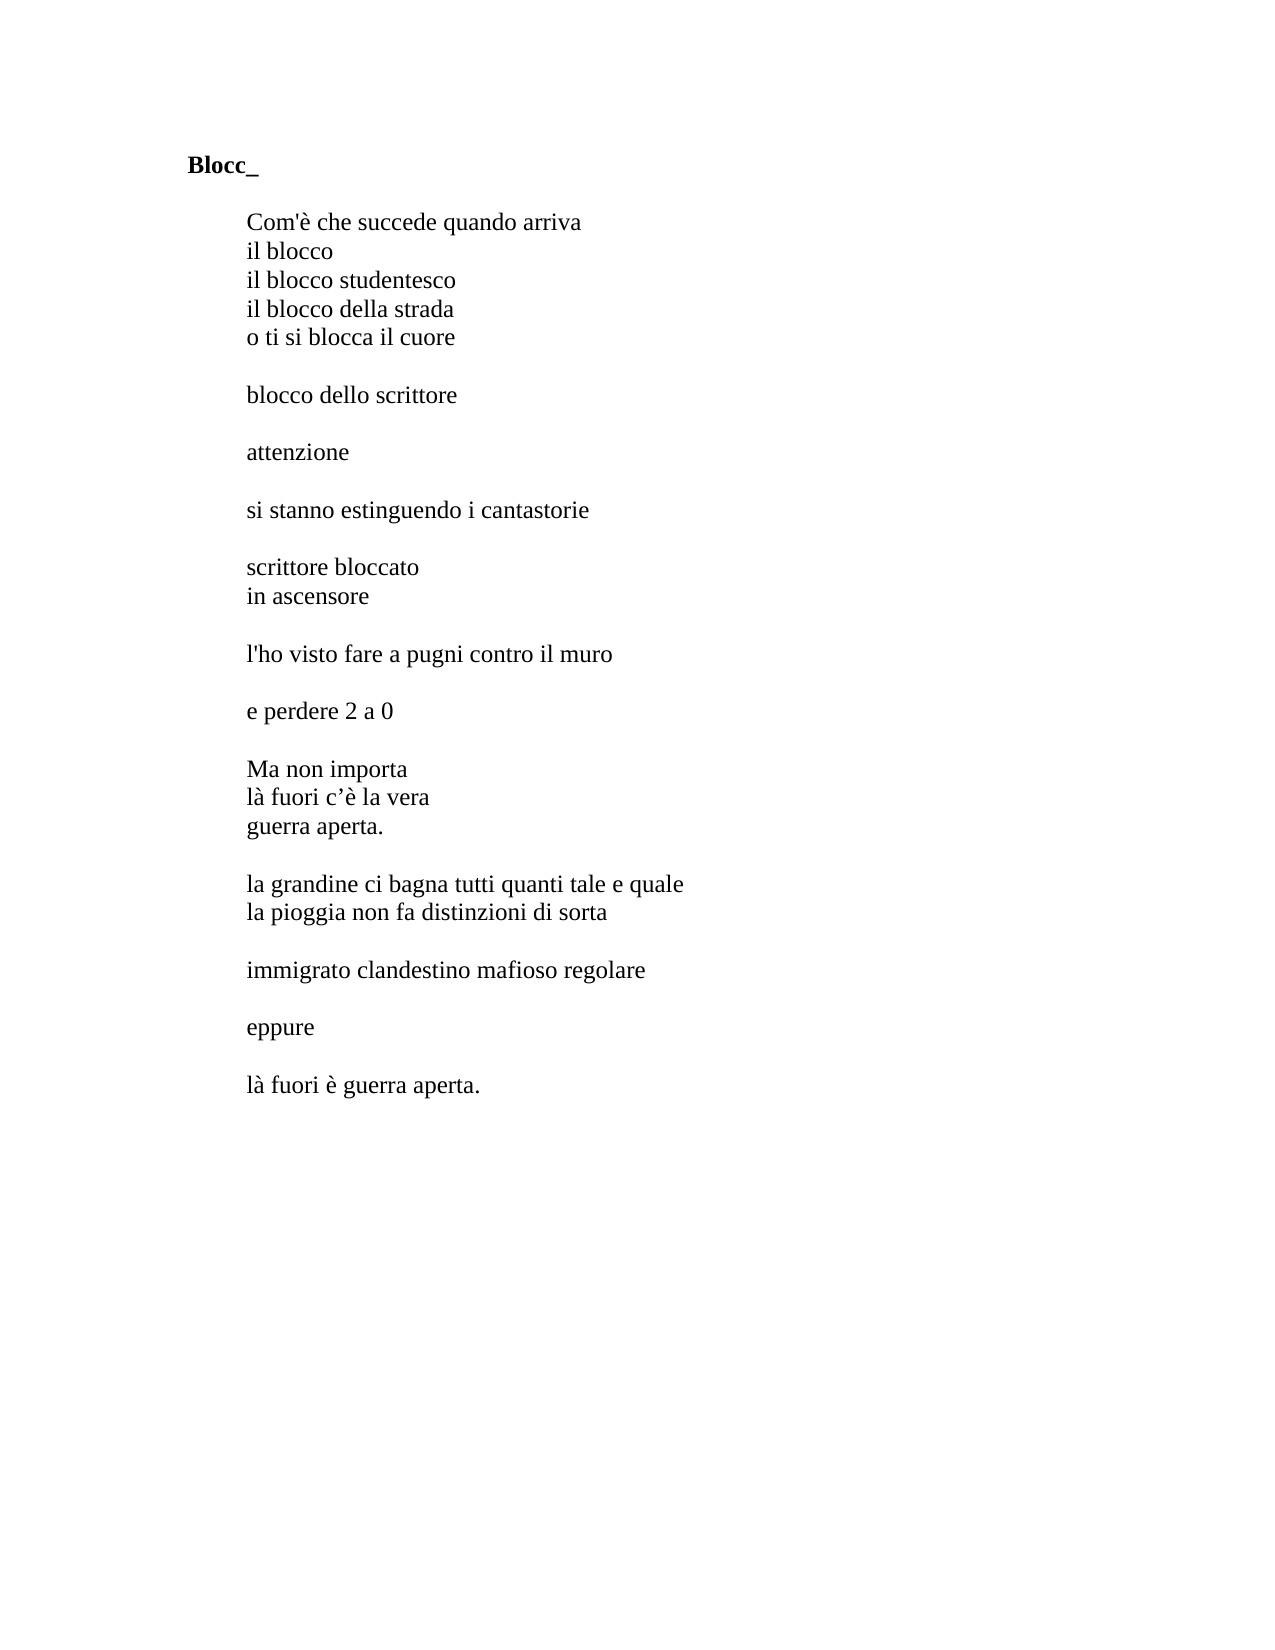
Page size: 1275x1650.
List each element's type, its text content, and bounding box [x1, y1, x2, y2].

text in ascensore [187, 581, 1087, 610]
text eppure [187, 1012, 1087, 1041]
text attenzione [187, 437, 1087, 466]
text Blocc_ [187, 150, 1087, 179]
text la pioggia non fa distinzioni di sorta [187, 897, 1087, 926]
text scrittore bloccato [187, 552, 1087, 581]
text blocco dello scrittore [187, 380, 1087, 409]
text il blocco [187, 236, 1087, 265]
text là fuori è guerra aperta. [187, 1070, 1087, 1099]
text si stanno estinguendo i cantastorie [187, 495, 1087, 524]
text l'ho visto fare a pugni contro il muro [187, 639, 1087, 667]
text là fuori c’è la vera [187, 782, 1087, 811]
text immigrato clandestino mafioso regolare [187, 955, 1087, 984]
text il blocco della strada [187, 294, 1087, 322]
text e perdere 2 a 0 [187, 696, 1087, 725]
text la grandine ci bagna tutti quanti tale e quale [187, 869, 1087, 897]
text guerra aperta. [187, 811, 1087, 840]
text Ma non importa [187, 754, 1087, 782]
text il blocco studentesco [187, 265, 1087, 294]
text Com'è che succede quando arriva [187, 207, 1087, 236]
text o ti si blocca il cuore [187, 322, 1087, 351]
